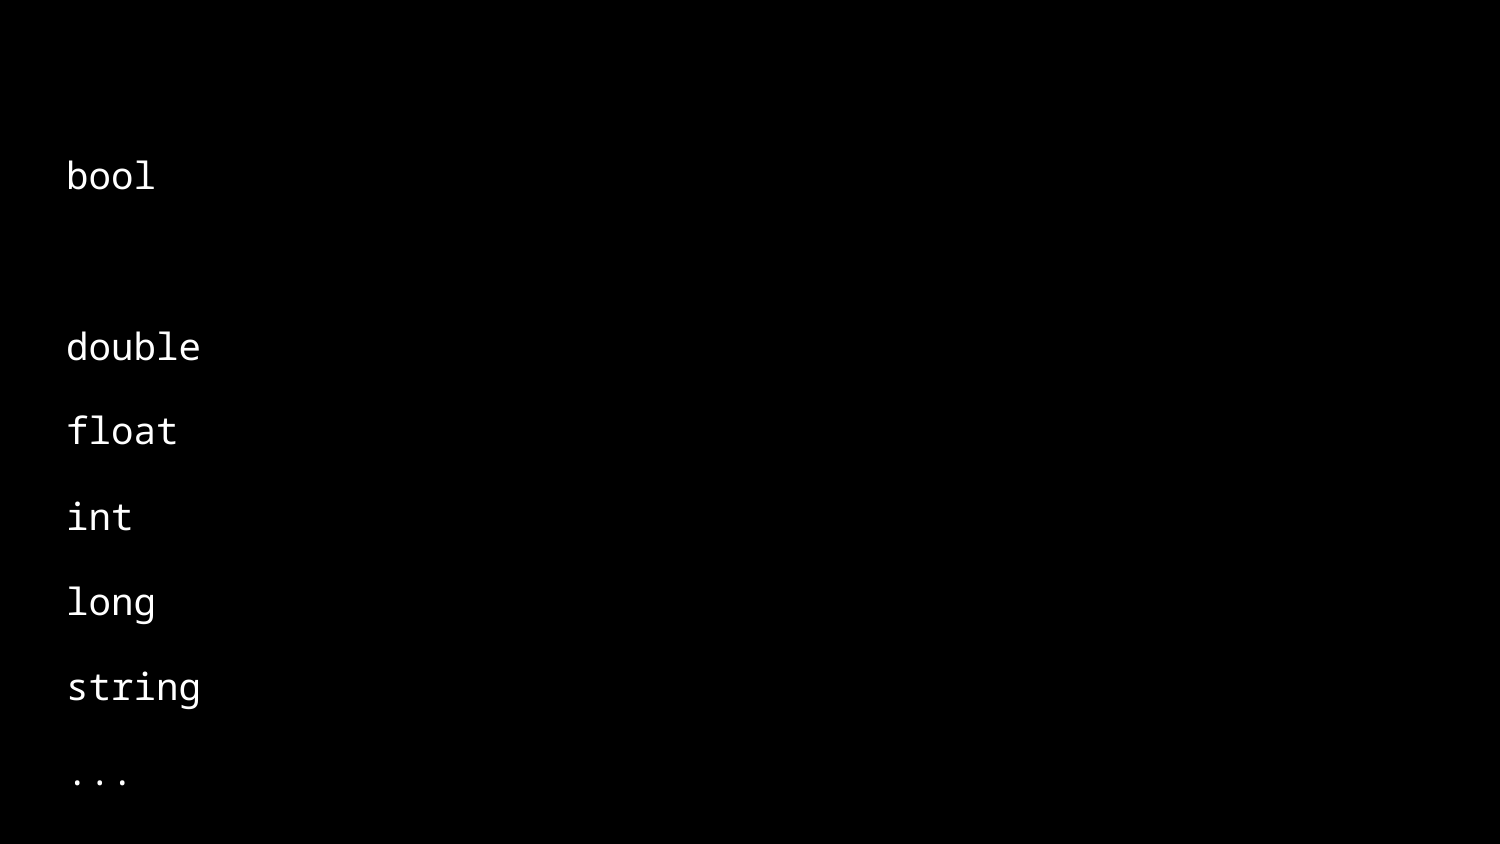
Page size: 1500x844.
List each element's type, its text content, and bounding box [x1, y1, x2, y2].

list bool char double float int long string ... [51, 189, 1449, 750]
